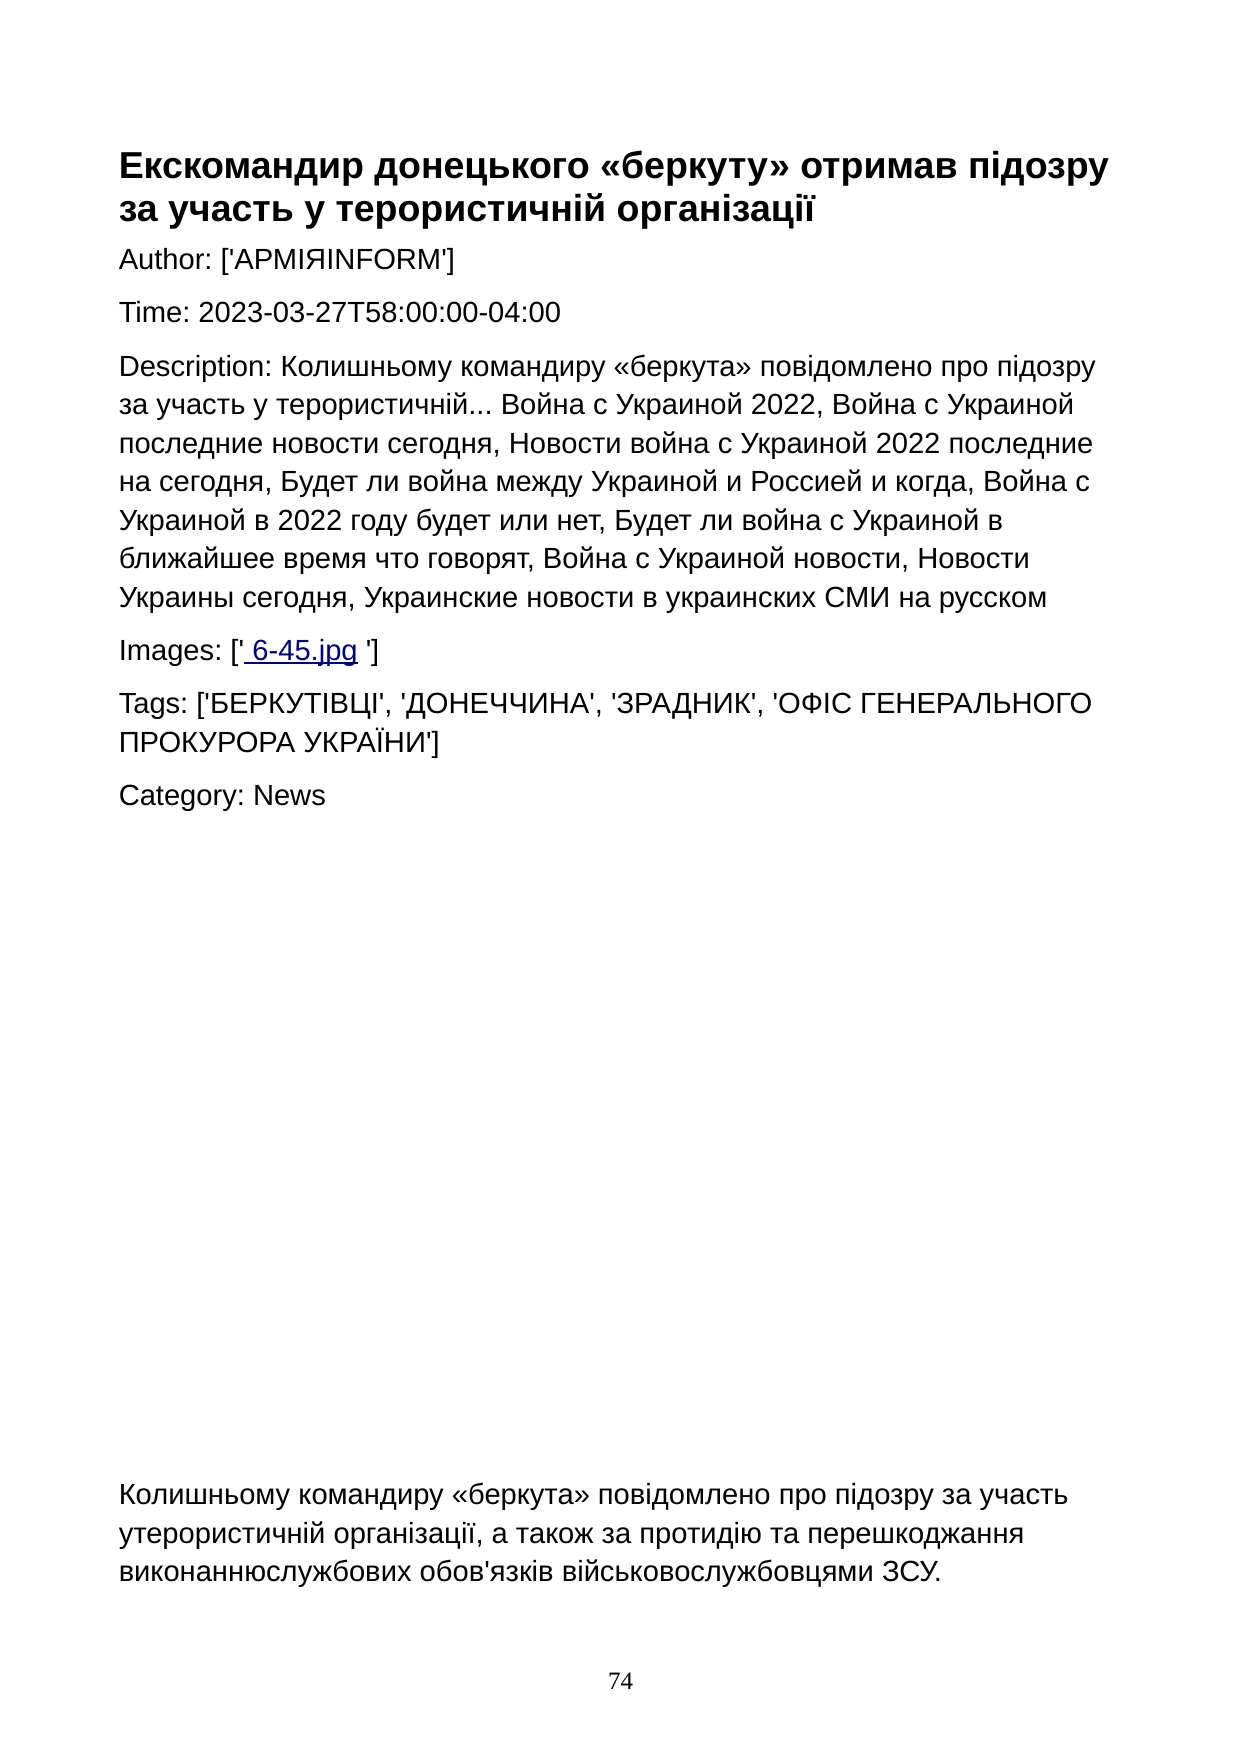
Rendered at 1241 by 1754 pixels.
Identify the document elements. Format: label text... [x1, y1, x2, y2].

text Images: [' 6-45.jpg '] [118, 633, 1122, 666]
text Time: 2023-03-27T58:00:00-04:00 [118, 295, 1122, 329]
text Tags: ['БЕРКУТІВЦІ', 'ДОНЕЧЧИНА', 'ЗРАДНИК', 'ОФІС ГЕНЕРАЛЬНОГО ПРОКУРОРА УКРАЇНИ'] [118, 686, 1122, 758]
text Description: Колишньому командиру «беркута» повідомлено про підозру за участь у терористичній... Война с Украиной 2022, Война с Украиной последние новости сегодня, Новости война с Украиной 2022 последние на сегодня, Будет ли война между Украиной и Россией и когда, Война с Украиной в 2022 году будет или нет, Будет ли война с Украиной в ближайшее время что говорят, Война с Украиной новости, Новости Украины сегодня, Украинские новости в украинских СМИ на русском [118, 348, 1122, 613]
text Колишньому командиру «беркута» повідомлено про підозру за участь утерористичній організації, а також за протидію та перешкоджання виконаннюслужбових обов'язків військовослужбовцями ЗСУ. [118, 1477, 1122, 1588]
text Author: ['АРМІЯINFORM'] [118, 242, 1122, 276]
subtitle Екскомандир донецького «беркуту» отримав підозру за участь у терористичній організації [118, 143, 1122, 230]
text Category: News [118, 778, 1122, 811]
